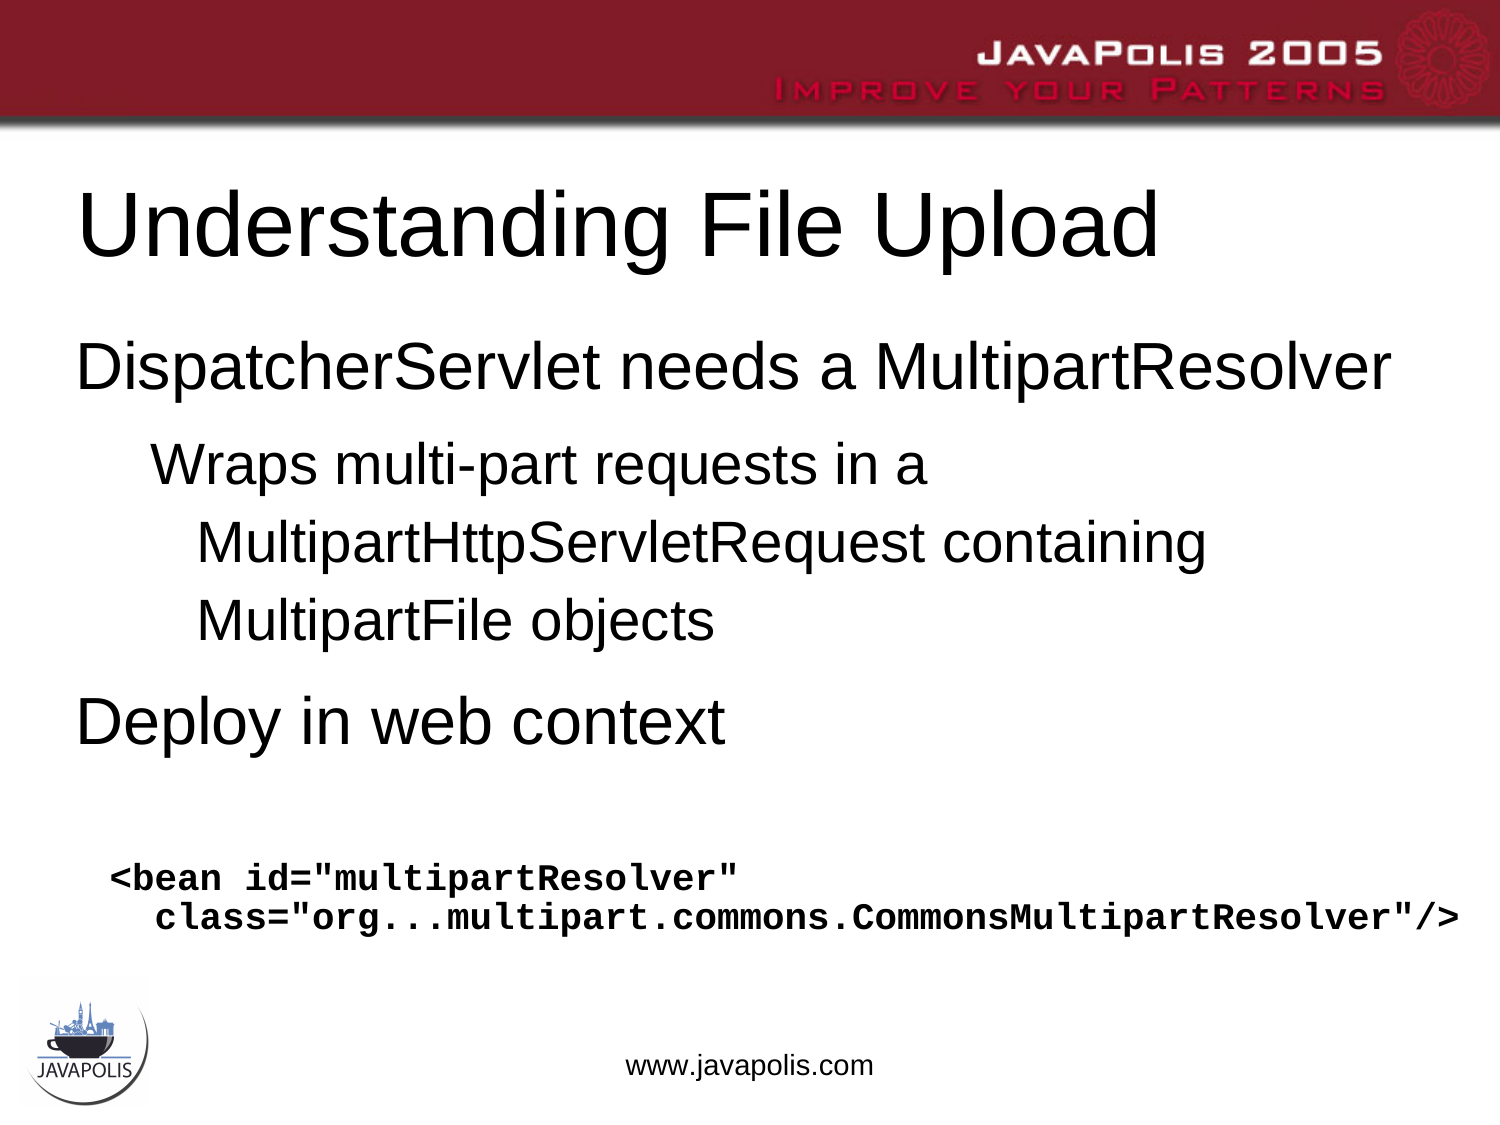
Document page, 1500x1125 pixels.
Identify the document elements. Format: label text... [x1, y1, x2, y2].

picture [0, 0, 1500, 140]
picture [20, 976, 149, 1106]
list DispatcherServlet needs a MultipartResolver Wraps multi-part requests in a MultipartHttpServletRequest containing MultipartFile objects Deploy in web context [75, 314, 1426, 1012]
title Understanding File Upload [76, 148, 1424, 279]
text_box <bean id="multipartResolver" class="org...multipart.commons.CommonsMultipartResolver"/> [95, 851, 1500, 990]
